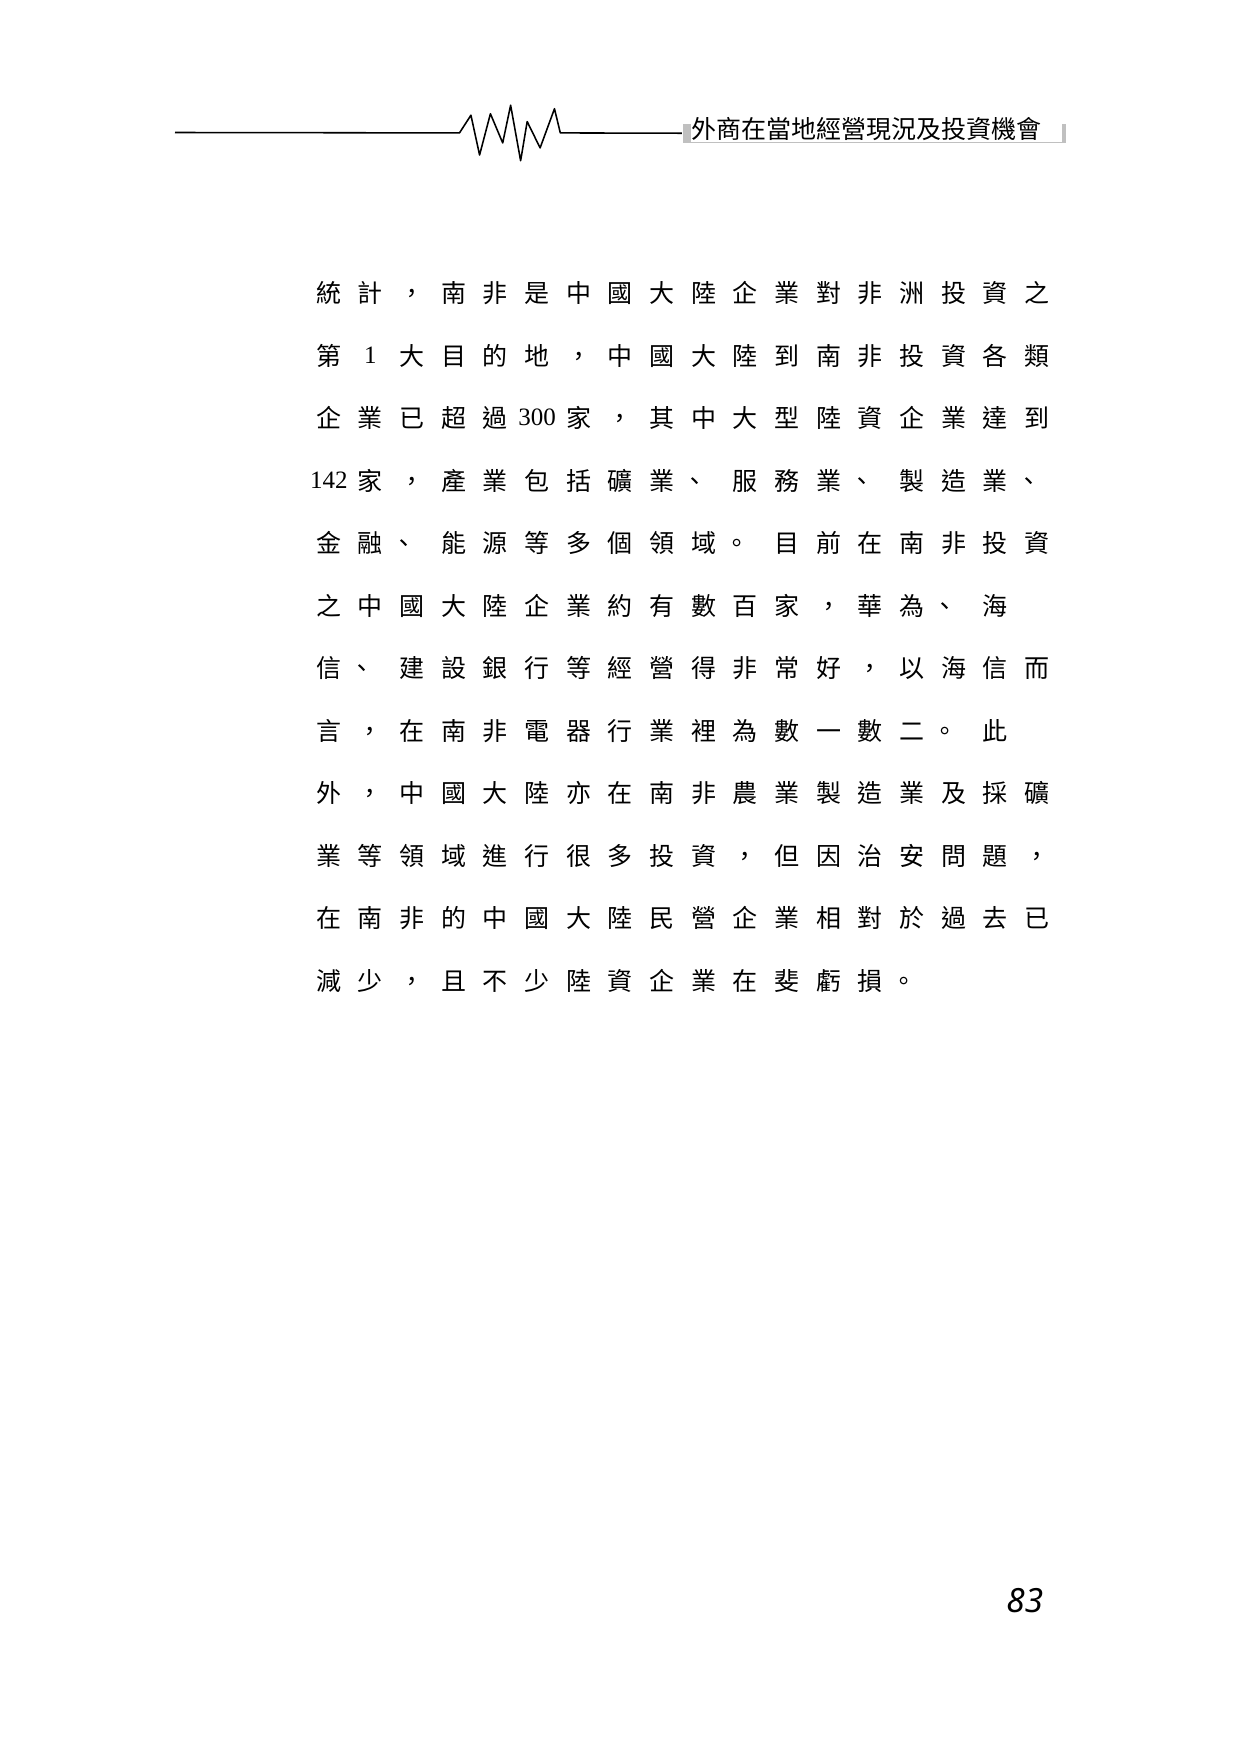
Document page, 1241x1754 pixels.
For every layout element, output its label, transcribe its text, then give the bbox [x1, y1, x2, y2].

text 統計，南非是中國大陸企業對非洲投資之第1大目的地，中國大陸到南非投資各類企業已超過300家，其中大型陸資企業達到142家，產業包括礦業、服務業、製造業、金融、能源等多個領域。目前在南非投資之中國大陸企業約有數百家，華為、海信、建設銀行等經營得非常好，以海信而言，在南非電器行業裡為數一數二。此外，中國大陸亦在南非農業製造業及採礦業等領域進行很多投資，但因治安問題，在南非的中國大陸民營企業相對於過去已減少，且不少陸資企業在斐虧損。 [207, 250, 1058, 1000]
